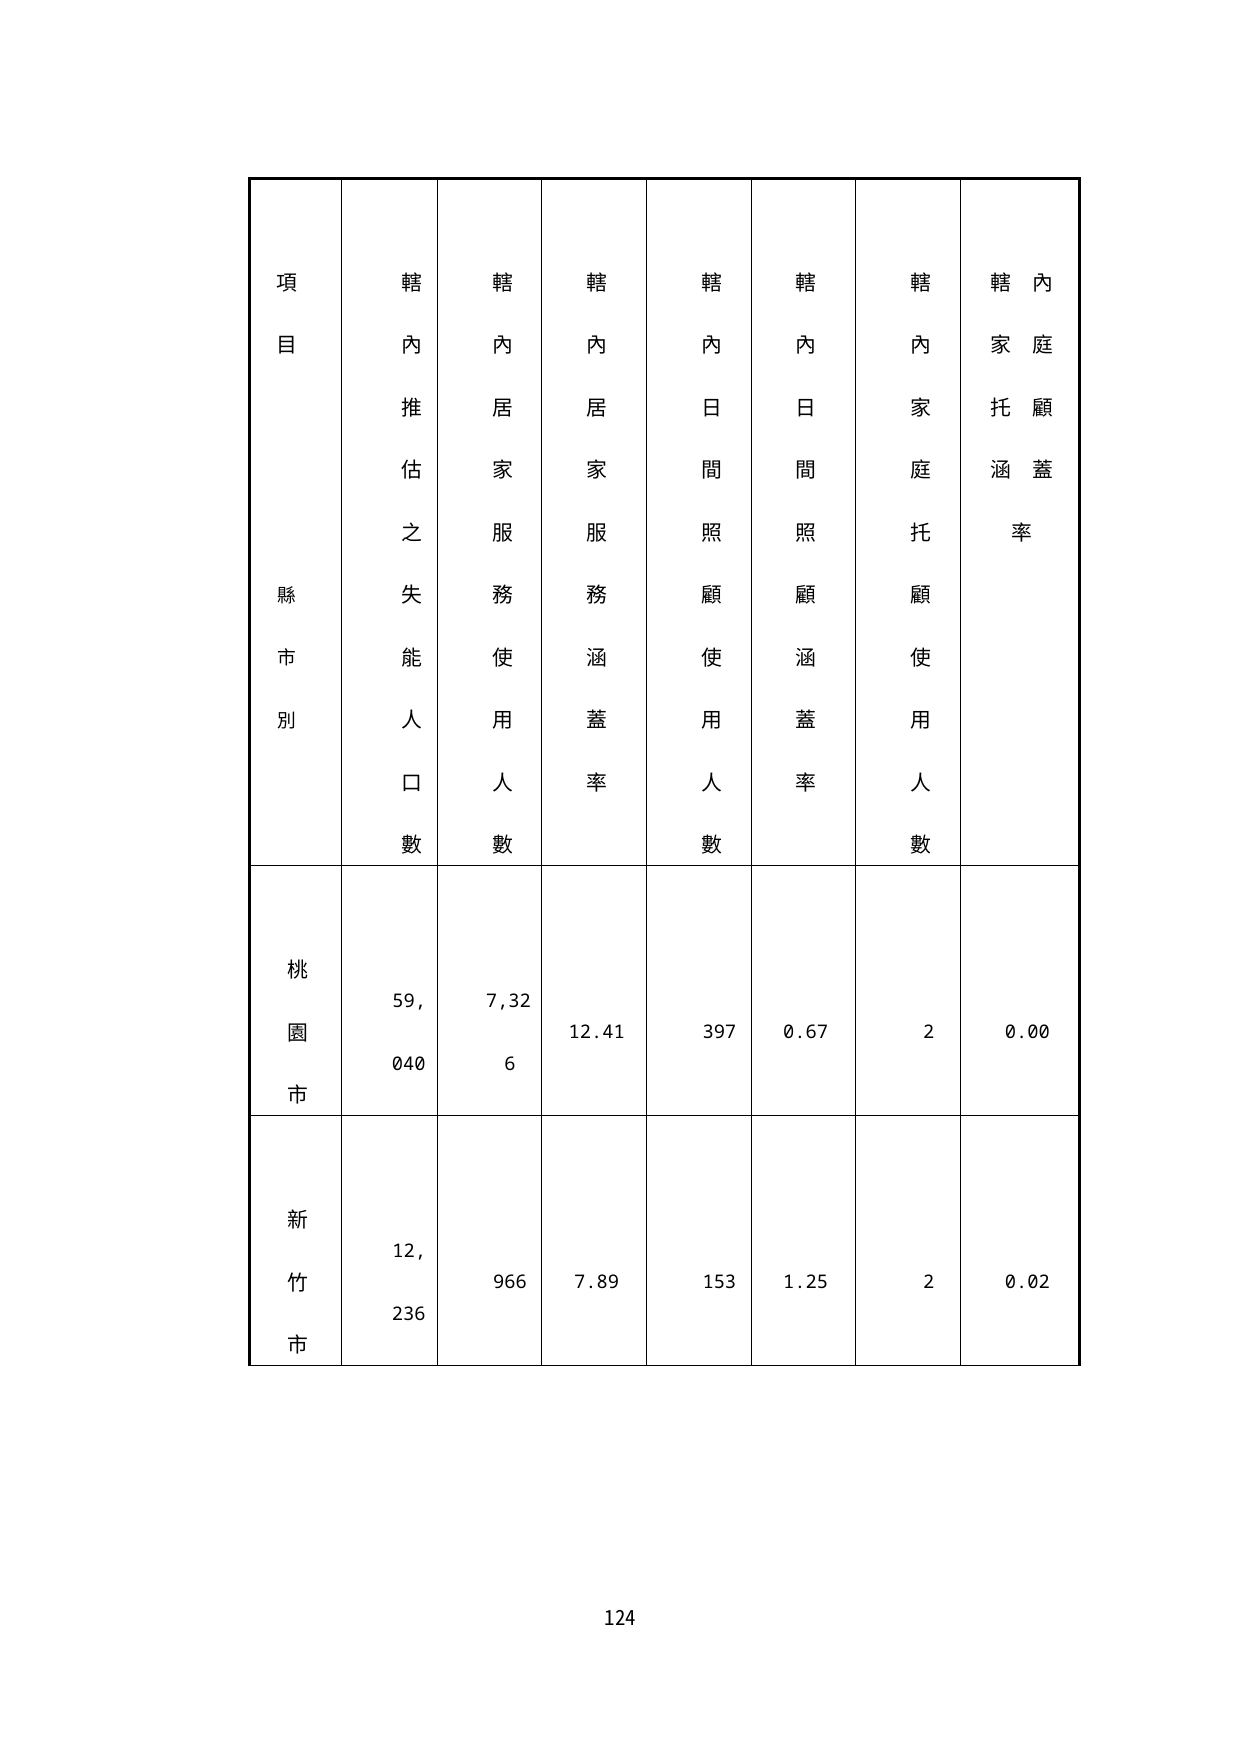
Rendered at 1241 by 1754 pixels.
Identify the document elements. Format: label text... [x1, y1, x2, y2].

table_header 項目 縣市別 [251, 180, 341, 865]
table_cell 966 [438, 1116, 541, 1365]
table_cell 0.00 [961, 866, 1078, 1115]
table_cell 桃園市 [251, 866, 341, 1115]
table_header 轄內推估之失能人口數 [342, 180, 437, 865]
table_cell 12,236 [342, 1116, 437, 1365]
table_header 轄內家庭托顧使用人數 [856, 180, 960, 865]
table_cell 0.02 [961, 1116, 1078, 1365]
table_header 轄內居家服務使用人數 [438, 180, 541, 865]
table_header 轄內日間照顧使用人數 [647, 180, 751, 865]
table_cell 12.41 [542, 866, 646, 1115]
table_cell 2 [856, 1116, 960, 1365]
table_cell 1.25 [752, 1116, 855, 1365]
table_cell 59,040 [342, 866, 437, 1115]
table_header 轄內日間照顧涵蓋率 [752, 180, 855, 865]
table_cell 2 [856, 866, 960, 1115]
table_cell 0.67 [752, 866, 855, 1115]
table_header 轄內居家服務涵蓋率 [542, 180, 646, 865]
table_cell 新竹市 [251, 1116, 341, 1365]
table_header 轄內家庭托顧涵蓋率 [961, 180, 1078, 865]
table_cell 7.89 [542, 1116, 646, 1365]
table_cell 7,326 [438, 866, 541, 1115]
table_cell 397 [647, 866, 751, 1115]
table_cell 153 [647, 1116, 751, 1365]
